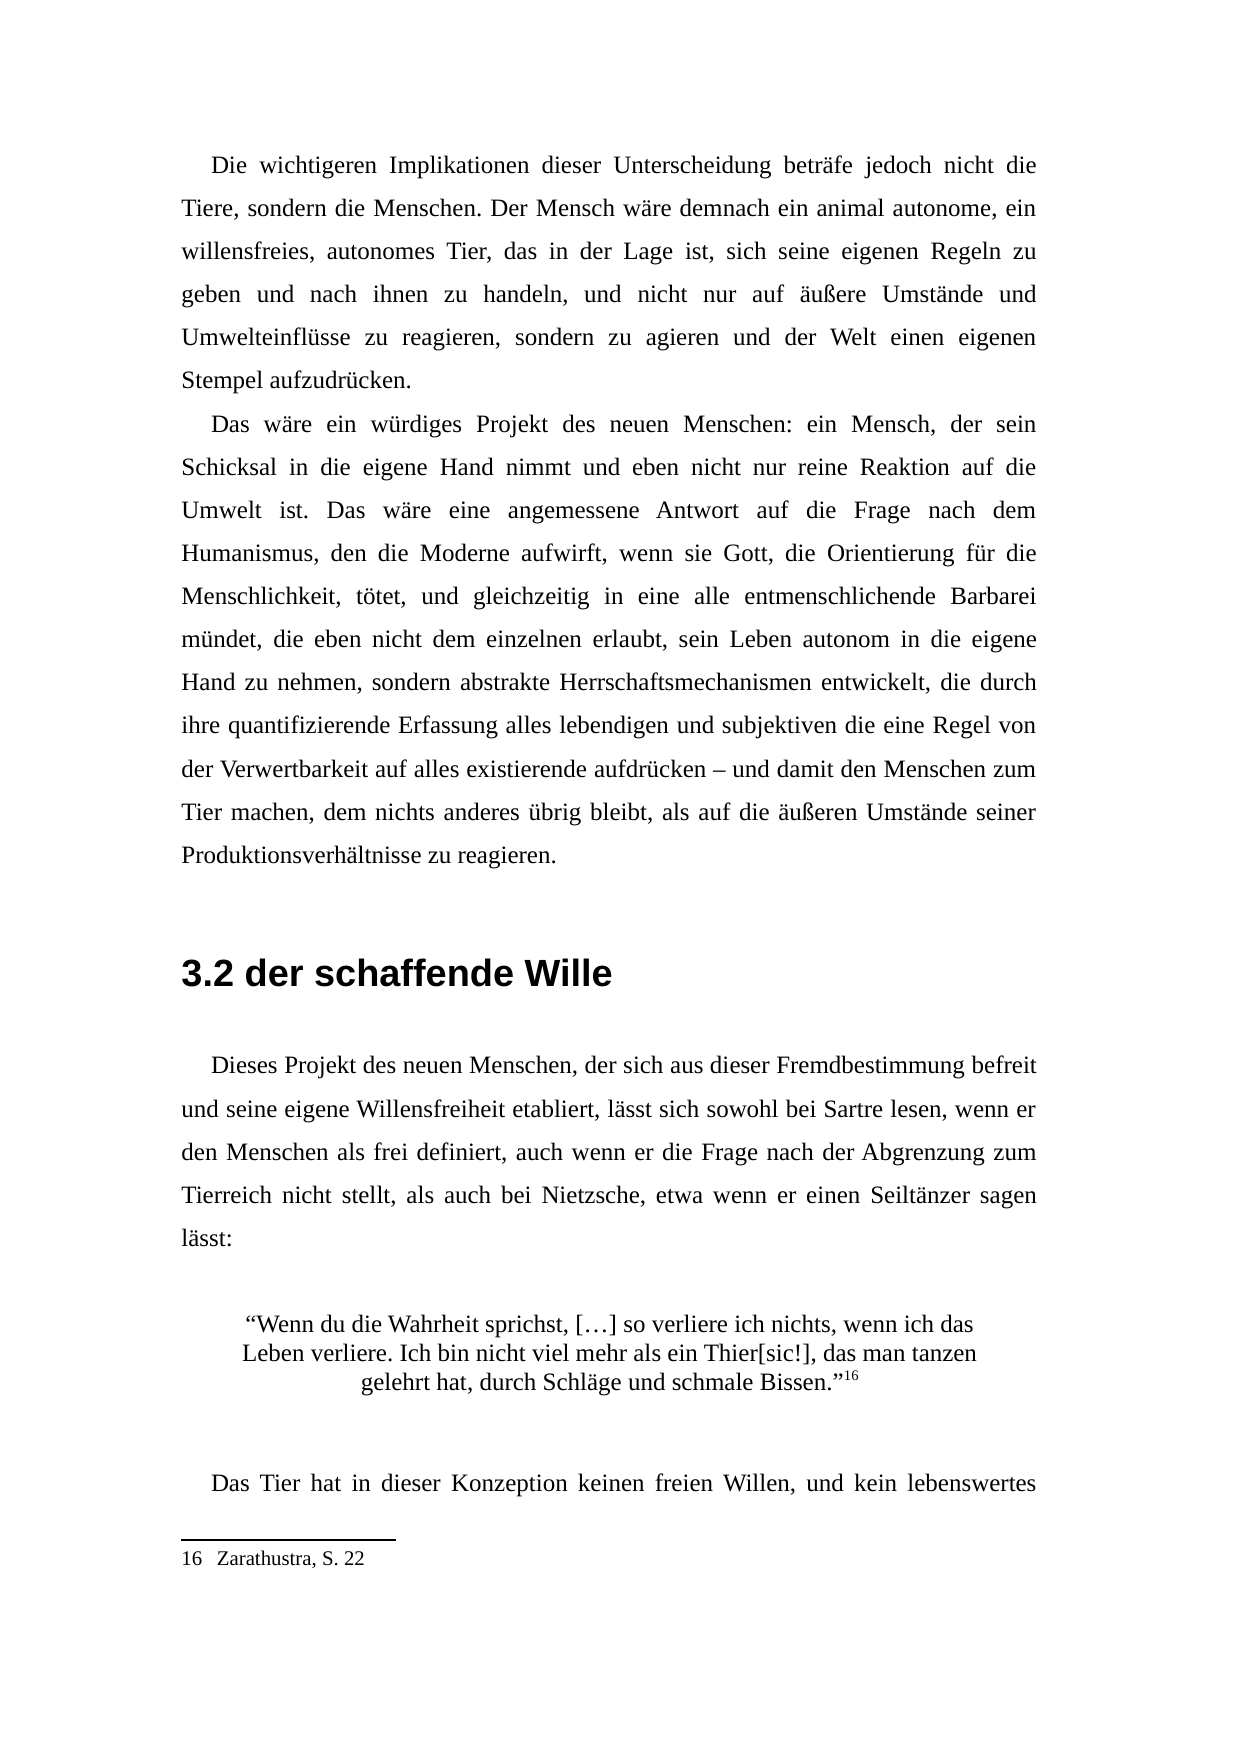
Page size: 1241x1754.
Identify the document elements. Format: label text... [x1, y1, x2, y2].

text Das wäre ein würdiges Projekt des neuen Menschen: ein Mensch, der sein Schicksal in die eigene Hand nimmt und eben nicht nur reine Reaktion auf die Umwelt ist. Das wäre eine angemessene Antwort auf die Frage nach dem Humanismus, den die Moderne aufwirft, wenn sie Gott, die Orientierung für die Menschlichkeit, tötet, und gleichzeitig in eine alle entmenschlichende Barbarei mündet, die eben nicht dem einzelnen erlaubt, sein Leben autonom in die eigene Hand zu nehmen, sondern abstrakte Herrschaftsmechanismen entwickelt, die durch ihre quantifizierende Erfassung alles lebendigen und subjektiven die eine Regel von der Verwertbarkeit auf alles existierende aufdrücken – und damit den Menschen zum Tier machen, dem nichts anderes übrig bleibt, als auf die äußeren Umstände seiner Produktionsverhältnisse zu reagieren. [181, 409, 1037, 869]
text Die wichtigeren Implikationen dieser Unterscheidung beträfe jedoch nicht die Tiere, sondern die Menschen. Der Mensch wäre demnach ein animal autonome, ein willensfreies, autonomes Tier, das in der Lage ist, sich seine eigenen Regeln zu geben und nach ihnen zu handeln, und nicht nur auf äußere Umstände und Umwelteinflüsse zu reagieren, sondern zu agieren und der Welt einen eigenen Stempel aufzudrücken. [181, 150, 1037, 394]
text Zarathustra, S. 22 [181, 1546, 1037, 1570]
text Dieses Projekt des neuen Menschen, der sich aus dieser Fremdbestimmung befreit und seine eigene Willensfreiheit etabliert, lässt sich sowohl bei Sartre lesen, wenn er den Menschen als frei definiert, auch wenn er die Frage nach der Abgrenzung zum Tierreich nicht stellt, als auch bei Nietzsche, etwa wenn er einen Seiltänzer sagen lässt: [181, 1051, 1037, 1252]
subtitle 3.2 der schaffende Wille [181, 951, 1037, 995]
text Das Tier hat in dieser Konzeption keinen freien Willen, und kein lebenswertes [181, 1468, 1037, 1497]
text “Wenn du die Wahrheit sprichst, […] so verliere ich nichts, wenn ich das Leben verliere. Ich bin nicht viel mehr als ein Thier[sic!], das man tanzen gelehrt hat, durch Schläge und schmale Bissen.” [240, 1309, 978, 1396]
